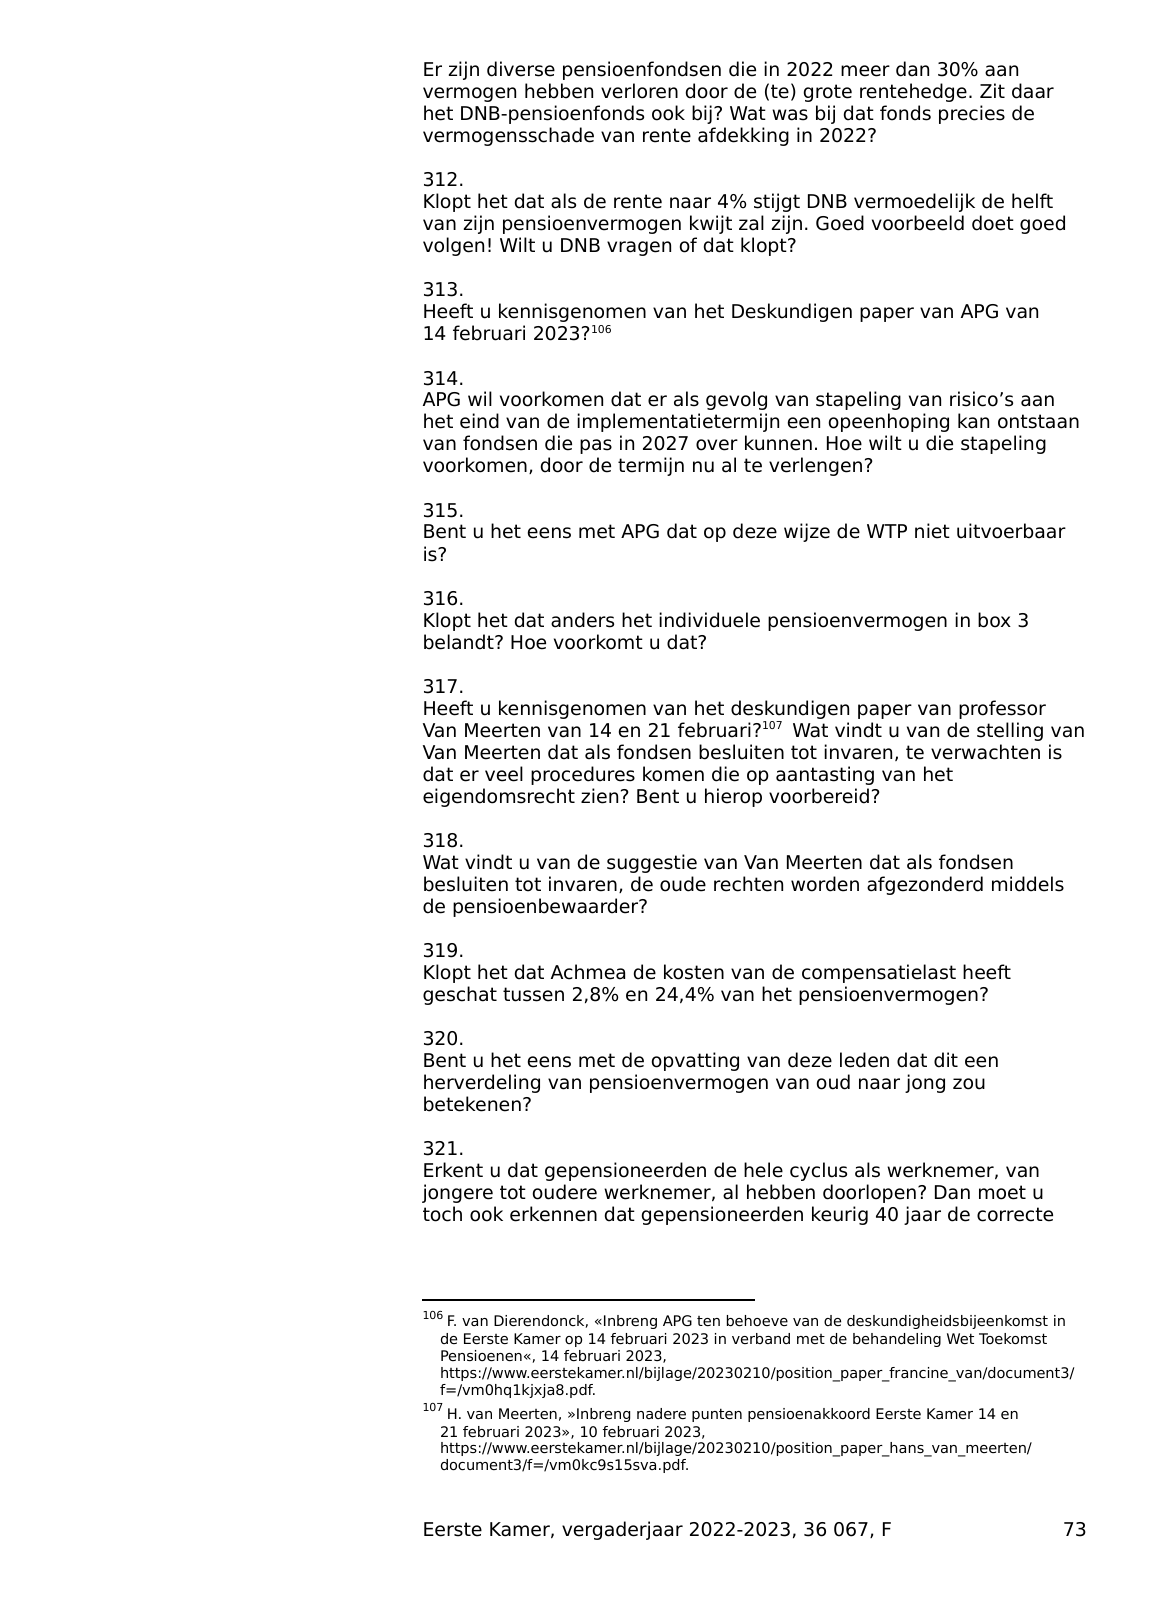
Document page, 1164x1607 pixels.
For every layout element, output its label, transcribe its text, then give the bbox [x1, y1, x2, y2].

text Er zijn diverse pensioenfondsen die in 2022 meer dan 30% aan vermogen hebben verloren door de (te) grote rentehedge. Zit daar het DNB-pensioenfonds ook bij? Wat was bij dat fonds precies de vermogensschade van rente afdekking in 2022? [422, 59, 1087, 147]
text 319. [422, 940, 1087, 962]
text 316. [422, 588, 1087, 609]
text 317. [422, 676, 1087, 698]
text 312. [422, 169, 1087, 191]
text F. van Dierendonck, «Inbreng APG ten behoeve van de deskundigheidsbijeenkomst in de Eerste Kamer op 14 februari 2023 in verband met de behandeling Wet Toekomst Pensioenen«, 14 februari 2023, https://www.eerstekamer.nl/bijlage/20230210/position_paper_francine_van/document3/f=/vm0hq1kjxja8.pdf. [422, 1309, 1087, 1399]
text Bent u het eens met de opvatting van deze leden dat dit een herverdeling van pensioenvermogen van oud naar jong zou betekenen? [422, 1050, 1087, 1116]
text Klopt het dat als de rente naar 4% stijgt DNB vermoedelijk de helft van zijn pensioenvermogen kwijt zal zijn. Goed voorbeeld doet goed volgen! Wilt u DNB vragen of dat klopt? [422, 191, 1087, 257]
text H. van Meerten, »Inbreng nadere punten pensioenakkoord Eerste Kamer 14 en 21 februari 2023», 10 februari 2023, https://www.eerstekamer.nl/bijlage/20230210/position_paper_hans_van_meerten/document3/f=/vm0kc9s15sva.pdf. [422, 1402, 1087, 1474]
text 315. [422, 499, 1087, 521]
text Wat vindt u van de suggestie van Van Meerten dat als fondsen besluiten tot invaren, de oude rechten worden afgezonderd middels de pensioenbewaarder? [422, 852, 1087, 918]
text 314. [422, 367, 1087, 389]
text 313. [422, 279, 1087, 301]
text 318. [422, 830, 1087, 852]
text APG wil voorkomen dat er als gevolg van stapeling van risico’s aan het eind van de implementatietermijn een opeenhoping kan ontstaan van fondsen die pas in 2027 over kunnen. Hoe wilt u die stapeling voorkomen, door de termijn nu al te verlengen? [422, 389, 1087, 477]
text Heeft u kennisgenomen van het Deskundigen paper van APG van 14 februari 2023? [422, 301, 1087, 345]
text 320. [422, 1028, 1087, 1050]
text Klopt het dat Achmea de kosten van de compensatielast heeft geschat tussen 2,8% en 24,4% van het pensioenvermogen? [422, 962, 1087, 1006]
text Bent u het eens met APG dat op deze wijze de WTP niet uitvoerbaar is? [422, 521, 1087, 565]
text Heeft u kennisgenomen van het deskundigen paper van professor Van Meerten van 14 en 21 februari? Wat vindt u van de stelling van Van Meerten dat als fondsen besluiten tot invaren, te verwachten is dat er veel procedures komen die op aantasting van het eigendomsrecht zien? Bent u hierop voorbereid? [422, 698, 1087, 808]
text 321. [422, 1138, 1087, 1160]
text Erkent u dat gepensioneerden de hele cyclus als werknemer, van jongere tot oudere werknemer, al hebben doorlopen? Dan moet u toch ook erkennen dat gepensioneerden keurig 40 jaar de correcte [422, 1160, 1087, 1226]
text Klopt het dat anders het individuele pensioenvermogen in box 3 belandt? Hoe voorkomt u dat? [422, 609, 1087, 653]
